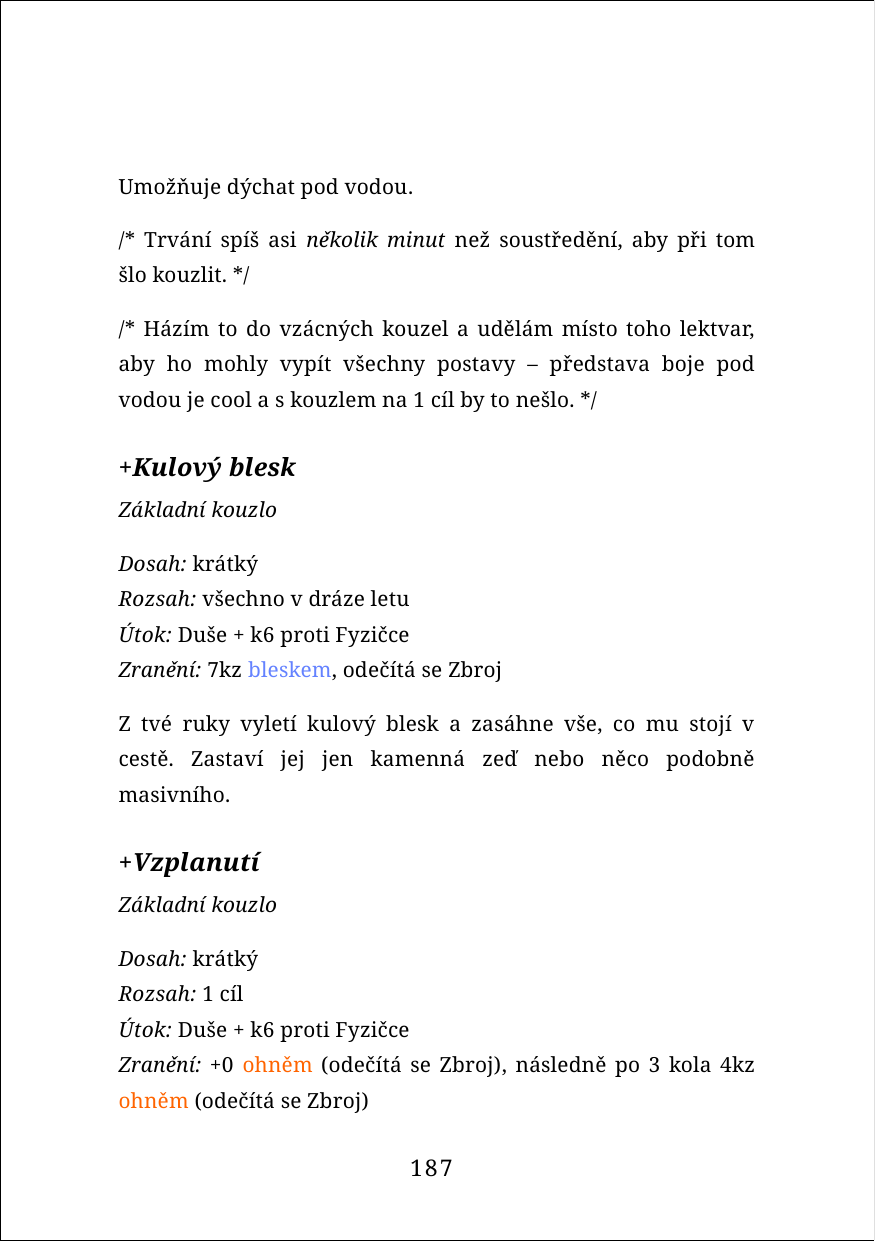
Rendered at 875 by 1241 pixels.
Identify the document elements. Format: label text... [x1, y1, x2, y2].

text Základní kouzlo [118, 496, 756, 524]
subtitle +Kulový blesk [118, 450, 756, 484]
text Dosah: krátký Rozsah: všechno v dráze letu Útok: Duše + k6 proti Fyzičce Zranění: 7kz bleskem, odečítá se Zbroj [118, 549, 756, 684]
text /* Trvání spíš asi několik minut než soustředění, aby při tom šlo kouzlit. */ [118, 225, 756, 289]
subtitle +Vzplanutí [118, 845, 756, 879]
text Z tvé ruky vyletí kulový blesk a zasáhne vše, co mu stojí v cestě. Zastaví jej jen kamenná zeď nebo něco podobně masivního. [118, 709, 756, 808]
text Základní kouzlo [118, 891, 756, 919]
text Dosah: krátký Rozsah: 1 cíl Útok: Duše + k6 proti Fyzičce Zranění: +0 ohněm (odečítá se Zbroj), následně po 3 kola 4kz ohněm (odečítá se Zbroj) [118, 944, 756, 1114]
text /* Házím to do vzácných kouzel a udělám místo toho lektvar, aby ho mohly vypít všechny postavy – představa boje pod vodou je cool a s kouzlem na 1 cíl by to nešlo. */ [118, 314, 756, 413]
text Umožňuje dýchat pod vodou. [118, 172, 756, 200]
